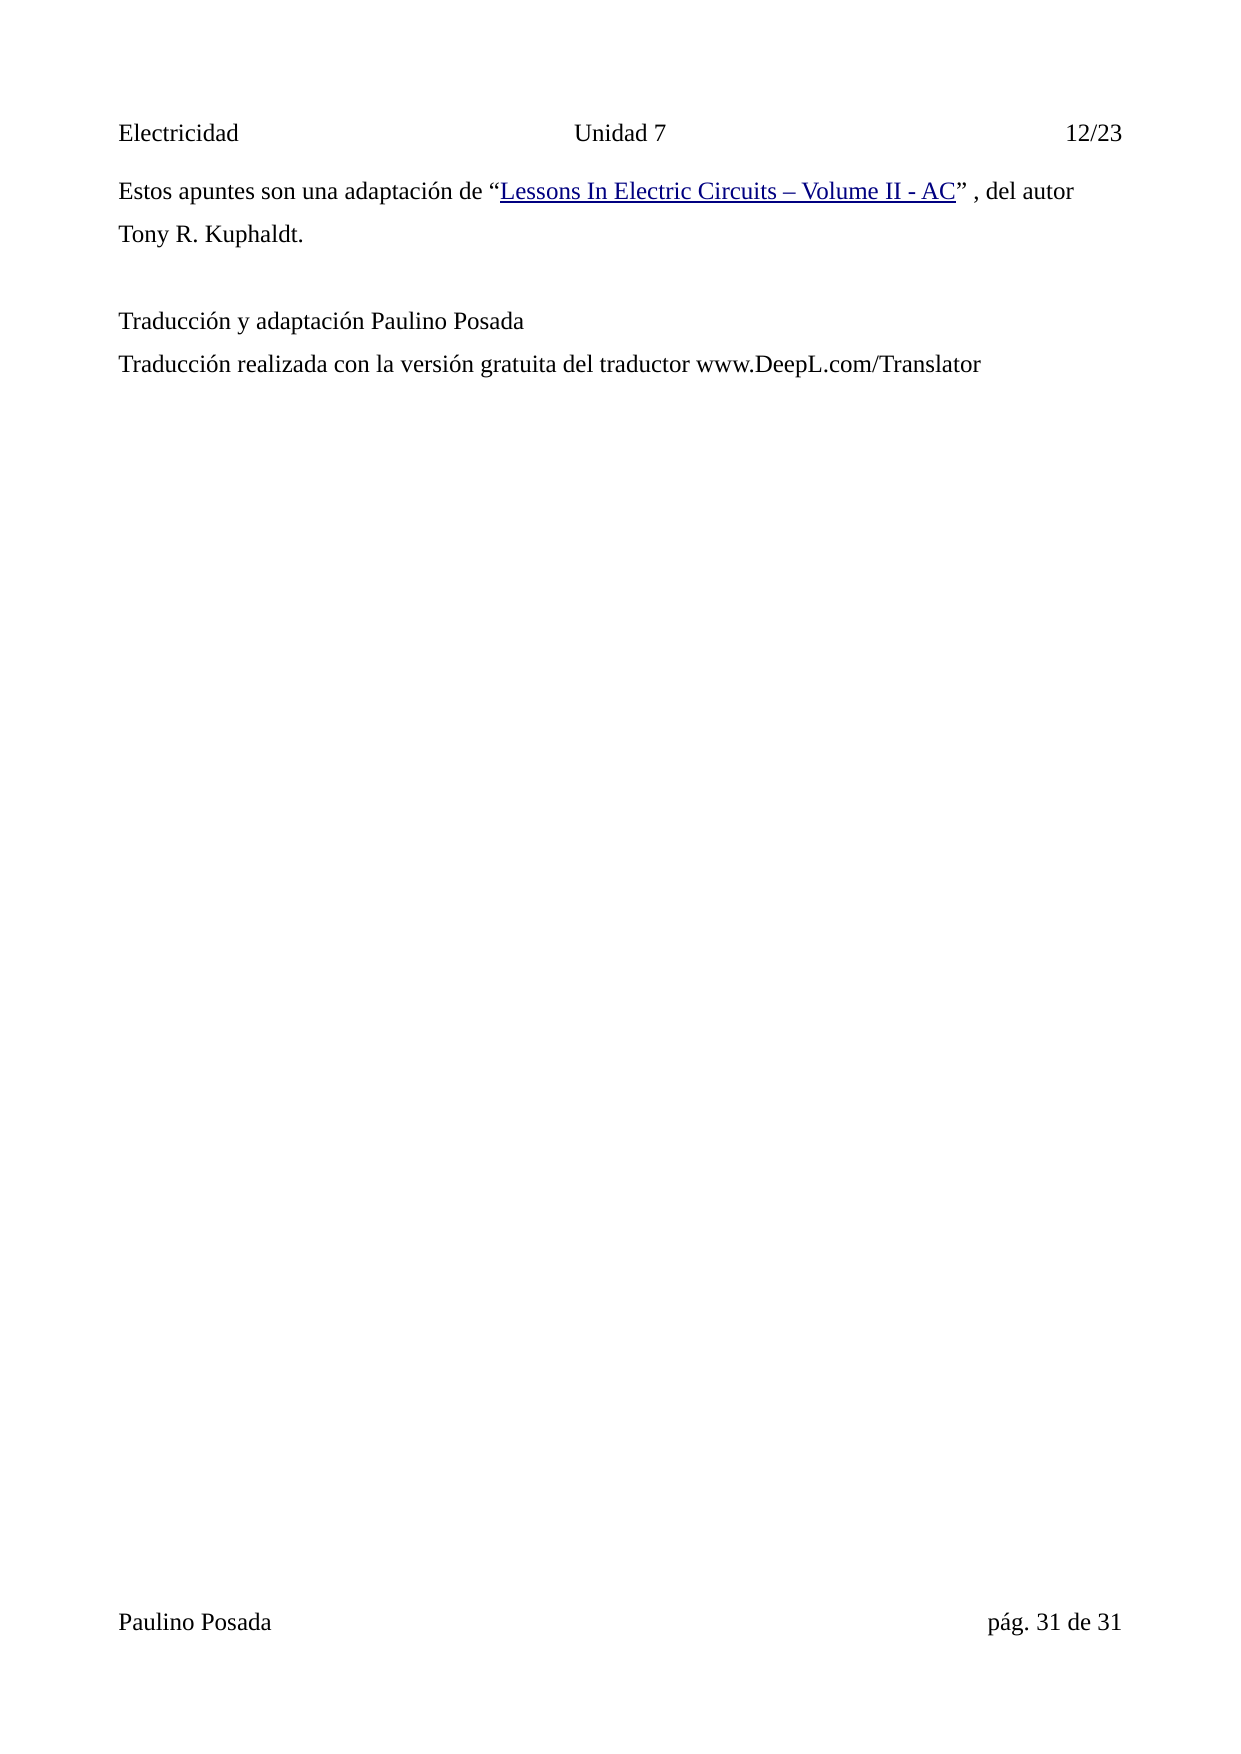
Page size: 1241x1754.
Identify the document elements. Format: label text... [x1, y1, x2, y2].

text Estos apuntes son una adaptación de “Lessons In Electric Circuits – Volume II - AC” , del autor Tony R. Kuphaldt. [118, 176, 1122, 248]
text Traducción realizada con la versión gratuita del traductor www.DeepL.com/Translator [118, 349, 1122, 378]
text Traducción y adaptación Paulino Posada [118, 306, 1122, 334]
